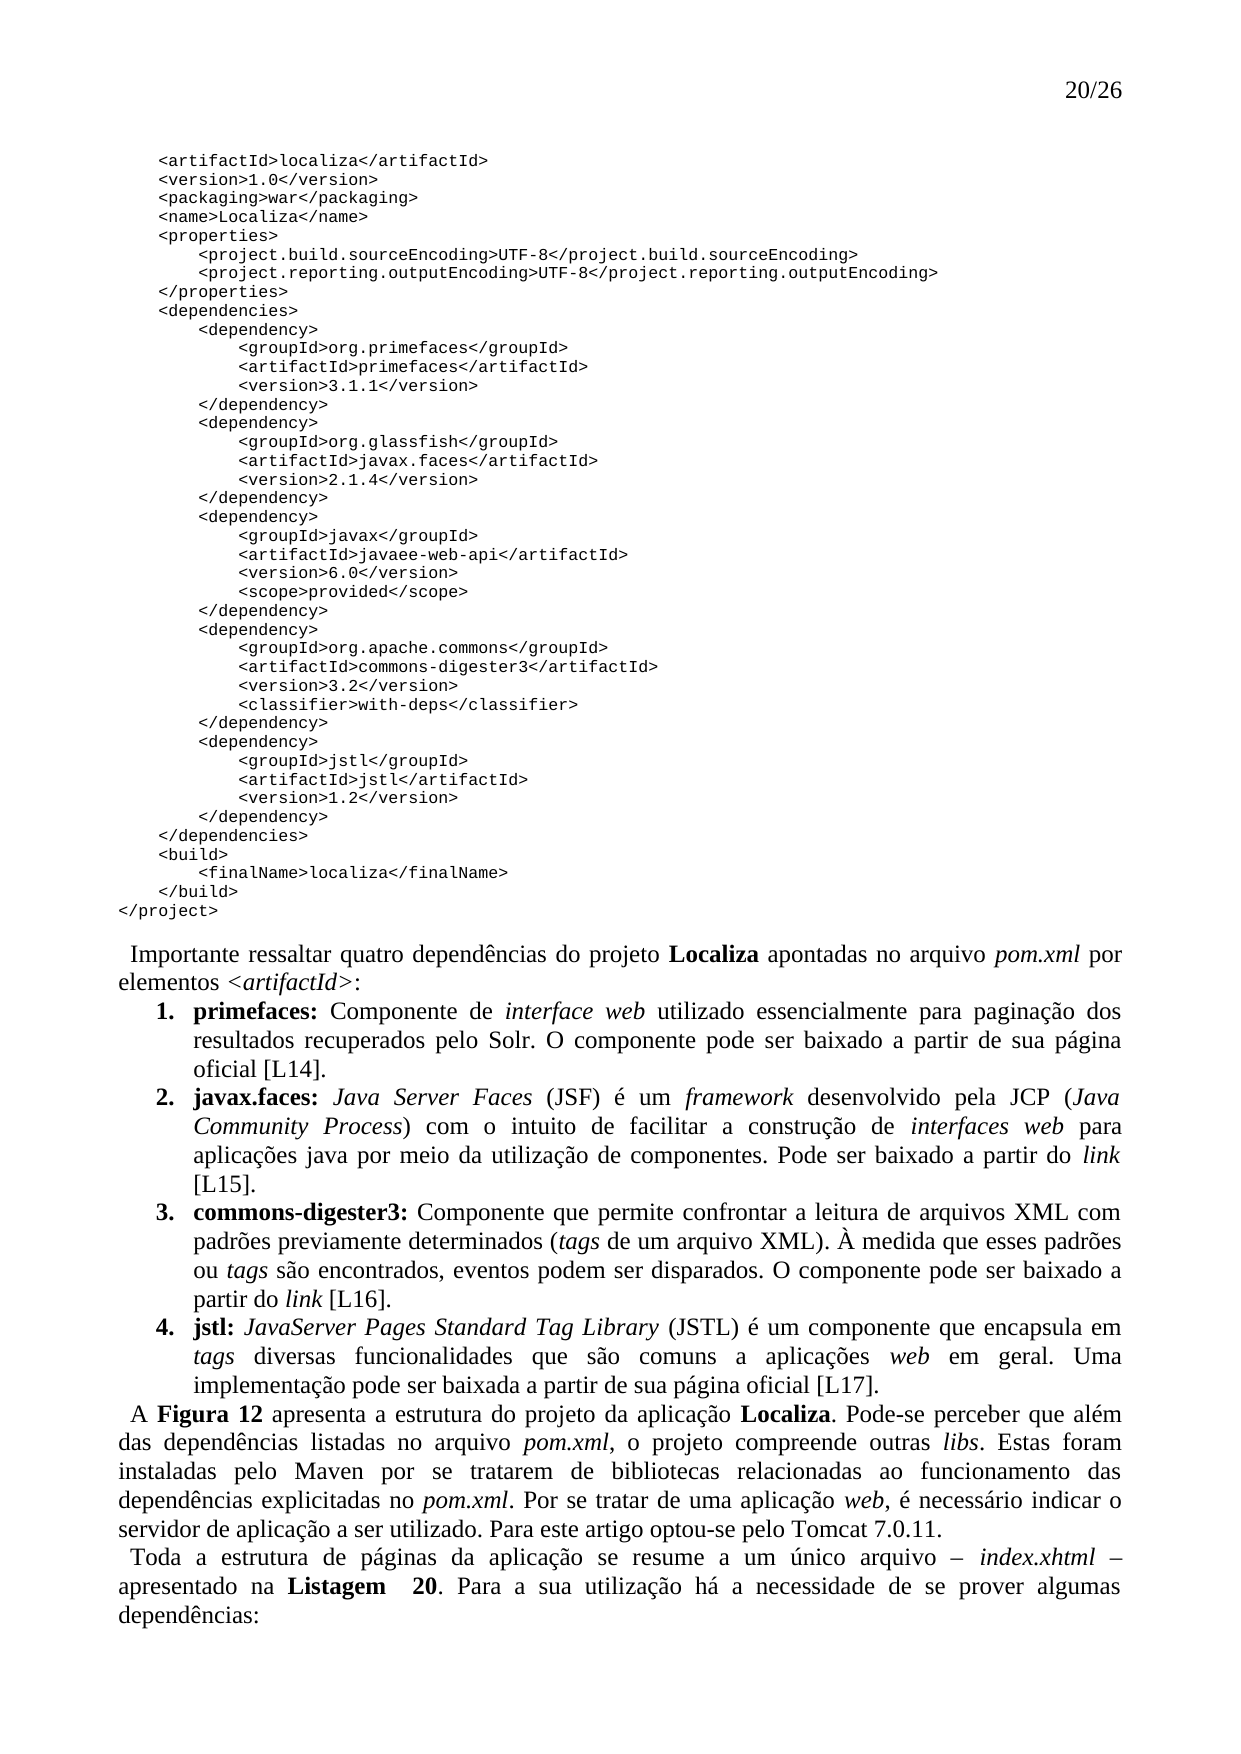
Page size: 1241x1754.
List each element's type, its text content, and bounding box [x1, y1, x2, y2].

text Toda a estrutura de páginas da aplicação se resume a um único arquivo – index.xhtml – apresentado na Listagem 20. Para a sua utilização há a necessidade de se prover algumas dependências: [118, 1542, 1122, 1629]
list </project> [118, 901, 1122, 920]
list <version>3.1.1</version> [118, 376, 1122, 395]
list <finalName>localiza</finalName> [118, 864, 1122, 882]
list </dependencies> [118, 826, 1122, 845]
list <groupId>javax</groupId> [118, 526, 1122, 545]
list <project.build.sourceEncoding>UTF-8</project.build.sourceEncoding> [118, 245, 1122, 264]
list </dependency> [118, 807, 1122, 826]
list </dependency> [118, 489, 1122, 507]
list <project.reporting.outputEncoding>UTF-8</project.reporting.outputEncoding> [118, 264, 1122, 282]
list <groupId>org.apache.commons</groupId> [118, 639, 1122, 657]
list <artifactId>javaee-web-api</artifactId> [118, 545, 1122, 564]
list </dependency> [118, 601, 1122, 620]
list </dependency> [118, 395, 1122, 414]
list javax.faces: Java Server Faces (JSF) é um framework desenvolvido pela JCP (Java Community Process) com o intuito de facilitar a construção de interfaces web para aplicações java por meio da utilização de componentes. Pode ser baixado a partir do link [L15]. [156, 1082, 1122, 1197]
list <artifactId>primefaces</artifactId> [118, 357, 1122, 376]
list commons-digester3: Componente que permite confrontar a leitura de arquivos XML com padrões previamente determinados (tags de um arquivo XML). À medida que esses padrões ou tags são encontrados, eventos podem ser disparados. O componente pode ser baixado a partir do link [L16]. [156, 1197, 1122, 1312]
list <classifier>with-deps</classifier> [118, 695, 1122, 714]
list </build> [118, 882, 1122, 901]
list primefaces: Componente de interface web utilizado essencialmente para paginação dos resultados recuperados pelo Solr. O componente pode ser baixado a partir de sua página oficial [L14]. [156, 996, 1122, 1082]
list <dependency> [118, 732, 1122, 751]
list <dependency> [118, 507, 1122, 526]
list </dependency> [118, 714, 1122, 732]
list <artifactId>localiza</artifactId> [118, 151, 1122, 170]
text A Figura 12 apresenta a estrutura do projeto da aplicação Localiza. Pode-se perceber que além das dependências listadas no arquivo pom.xml, o projeto compreende outras libs. Estas foram instaladas pelo Maven por se tratarem de bibliotecas relacionadas ao funcionamento das dependências explicitadas no pom.xml. Por se tratar de uma aplicação web, é necessário indicar o servidor de aplicação a ser utilizado. Para este artigo optou-se pelo Tomcat 7.0.11. [118, 1399, 1122, 1542]
list <artifactId>jstl</artifactId> [118, 770, 1122, 789]
list <version>1.2</version> [118, 789, 1122, 807]
list <artifactId>javax.faces</artifactId> [118, 451, 1122, 470]
list <properties> [118, 226, 1122, 245]
list <version>6.0</version> [118, 564, 1122, 582]
text Importante ressaltar quatro dependências do projeto Localiza apontadas no arquivo pom.xml por elementos <artifactId>: [118, 939, 1122, 996]
list <version>3.2</version> [118, 676, 1122, 695]
list <groupId>org.glassfish</groupId> [118, 432, 1122, 451]
list <dependency> [118, 414, 1122, 432]
list jstl: JavaServer Pages Standard Tag Library (JSTL) é um componente que encapsula em tags diversas funcionalidades que são comuns a aplicações web em geral. Uma implementação pode ser baixada a partir de sua página oficial [L17]. [156, 1312, 1122, 1399]
list <dependencies> [118, 301, 1122, 320]
list <scope>provided</scope> [118, 582, 1122, 601]
list <dependency> [118, 320, 1122, 339]
list <build> [118, 845, 1122, 864]
list <artifactId>commons-digester3</artifactId> [118, 657, 1122, 676]
list <version>2.1.4</version> [118, 470, 1122, 489]
list <packaging>war</packaging> [118, 189, 1122, 207]
list <dependency> [118, 620, 1122, 639]
list <groupId>jstl</groupId> [118, 751, 1122, 770]
list <groupId>org.primefaces</groupId> [118, 339, 1122, 357]
list <name>Localiza</name> [118, 207, 1122, 226]
list </properties> [118, 282, 1122, 301]
list <version>1.0</version> [118, 170, 1122, 189]
